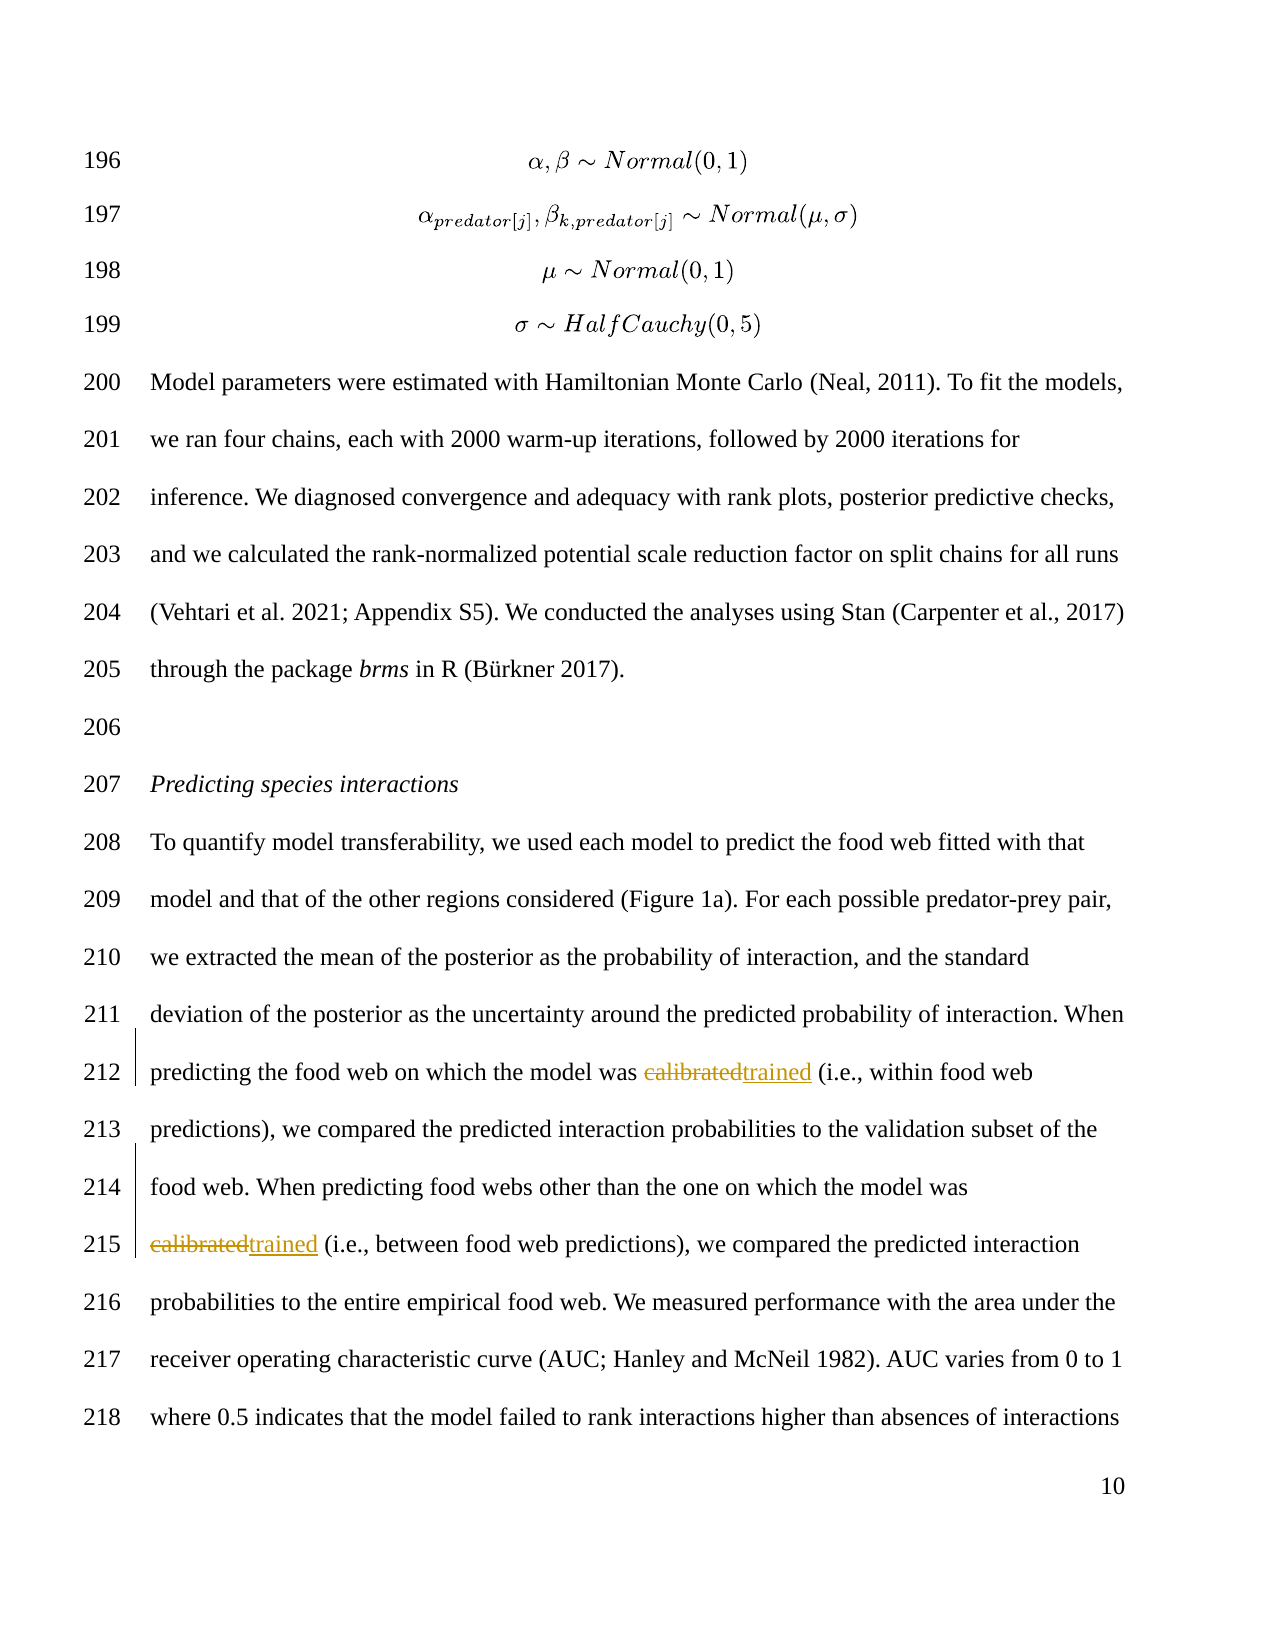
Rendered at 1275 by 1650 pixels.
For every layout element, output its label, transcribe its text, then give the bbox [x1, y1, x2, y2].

text Model parameters were estimated with Hamiltonian Monte Carlo (Neal, 2011). To fit the models, we ran four chains, each with 2000 warm-up iterations, followed by 2000 iterations for inference. We diagnosed convergence and adequacy with rank plots, posterior predictive checks, and we calculated the rank-normalized potential scale reduction factor on split chains for all runs (Vehtari et al. 2021; Appendix S5). We conducted the analyses using Stan (Carpenter et al., 2017) through the package brms in R (Bürkner 2017). [150, 367, 1125, 683]
text Predicting species interactions [150, 769, 1125, 798]
text To quantify model transferability, we used each model to predict the food web fitted with that model and that of the other regions considered (Figure 1a). For each possible predator-prey pair, we extracted the mean of the posterior as the probability of interaction, and the standard deviation of the posterior as the uncertainty around the predicted probability of interaction. When predicting the food web on which the model was trained (i.e., within food web predictions), we compared the predicted interaction probabilities to the validation subset of the food web. When predicting food webs other than the one on which the model was trained (i.e., between food web predictions), we compared the predicted interaction probabilities to the entire empirical food web. We measured performance with the area under the receiver operating characteristic curve (AUC; Hanley and McNeil 1982). AUC varies from 0 to 1 where 0.5 indicates that the model failed to rank interactions higher than absences of interactions [150, 827, 1125, 1431]
